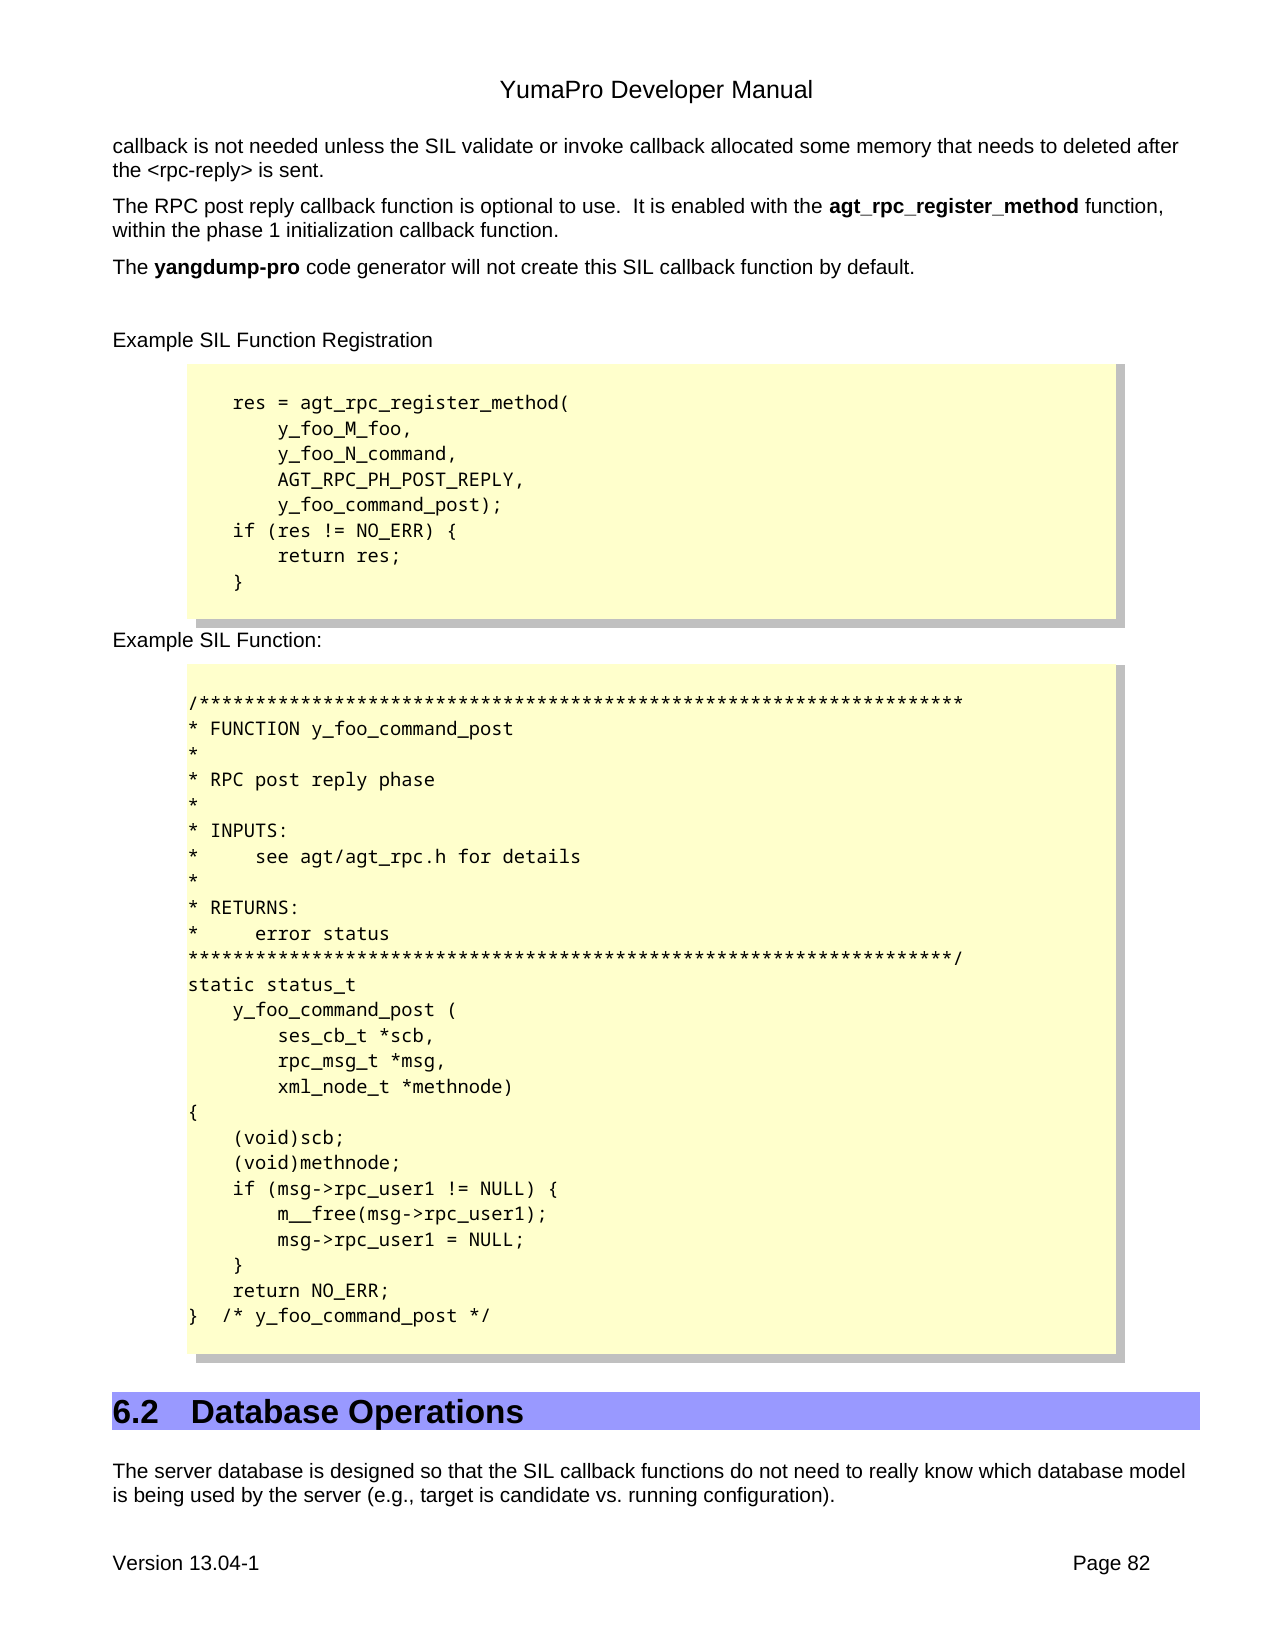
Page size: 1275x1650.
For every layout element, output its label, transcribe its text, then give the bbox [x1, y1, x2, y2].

text } /* y_foo_command_post */ [187, 1303, 1116, 1328]
text * [187, 869, 1116, 894]
text xml_node_t *methnode) [187, 1073, 1116, 1098]
text callback is not needed unless the SIL validate or invoke callback allocated some memory that needs to deleted after the <rpc-reply> is sent. [112, 134, 1200, 182]
text * FUNCTION y_foo_command_post [187, 716, 1116, 741]
text * RETURNS: [187, 894, 1116, 920]
text } [187, 568, 1116, 594]
text (void)methnode; [187, 1149, 1116, 1175]
text y_foo_command_post); [187, 492, 1116, 517]
text y_foo_N_command, [187, 441, 1116, 466]
text m__free(msg->rpc_user1); [187, 1201, 1116, 1226]
text if (res != NO_ERR) { [187, 517, 1116, 543]
text * [187, 741, 1116, 767]
text Example SIL Function: [112, 628, 1200, 652]
text * see agt/agt_rpc.h for details [187, 843, 1116, 869]
text { [187, 1098, 1116, 1124]
text * RPC post reply phase [187, 767, 1116, 792]
text * INPUTS: [187, 818, 1116, 843]
text The RPC post reply callback function is optional to use. It is enabled with the agt_rpc_register_method function, within the phase 1 initialization callback function. [112, 194, 1200, 242]
text * error status [187, 920, 1116, 945]
text y_foo_M_foo, [187, 415, 1116, 441]
subtitle Database Operations [112, 1392, 1200, 1430]
text The server database is designed so that the SIL callback functions do not need to really know which database model is being used by the server (e.g., target is candidate vs. running configuration). [112, 1459, 1200, 1507]
text rpc_msg_t *msg, [187, 1047, 1116, 1073]
text msg->rpc_user1 = NULL; [187, 1226, 1116, 1252]
text static status_t [187, 971, 1116, 996]
text ses_cb_t *scb, [187, 1022, 1116, 1047]
text /******************************************************************** [187, 690, 1116, 716]
text Example SIL Function Registration [112, 327, 1200, 351]
text * [187, 792, 1116, 818]
text The yangdump-pro code generator will not create this SIL callback function by default. [112, 254, 1200, 278]
text res = agt_rpc_register_method( [187, 389, 1116, 415]
text AGT_RPC_PH_POST_REPLY, [187, 466, 1116, 492]
text return res; [187, 543, 1116, 568]
text y_foo_command_post ( [187, 996, 1116, 1022]
text if (msg->rpc_user1 != NULL) { [187, 1175, 1116, 1201]
text ********************************************************************/ [187, 945, 1116, 971]
text (void)scb; [187, 1124, 1116, 1149]
text return NO_ERR; [187, 1277, 1116, 1303]
text } [187, 1252, 1116, 1277]
